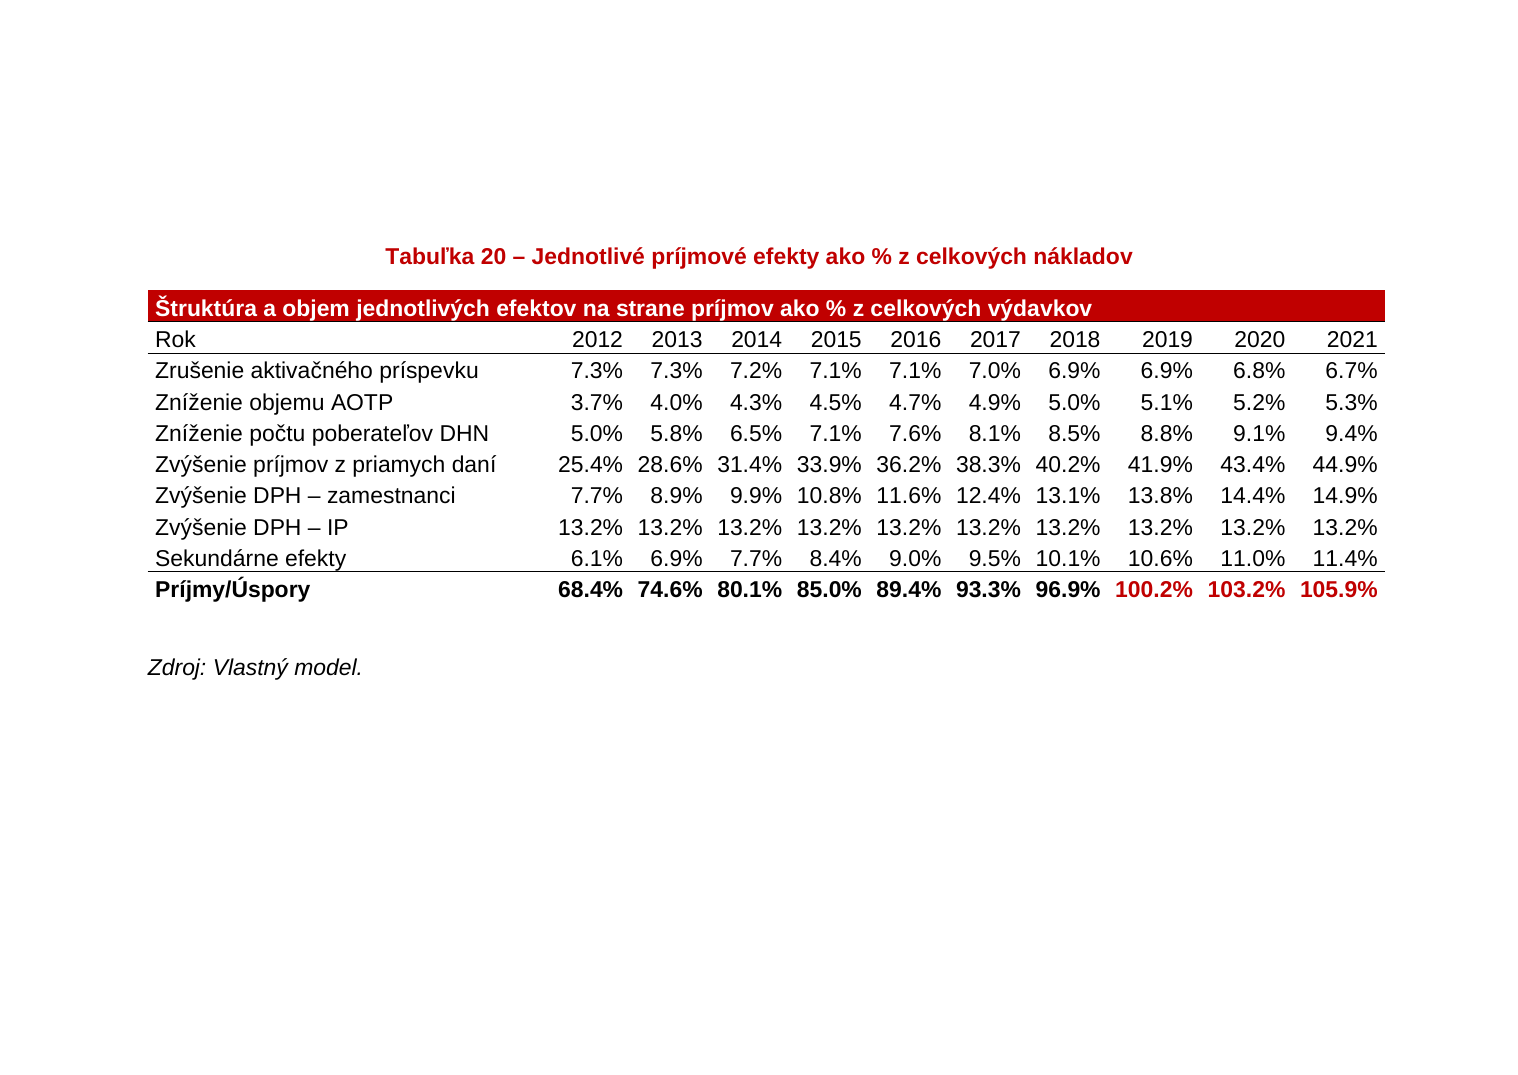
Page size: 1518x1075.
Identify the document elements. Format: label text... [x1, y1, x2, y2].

table_cell 89.4% [869, 572, 948, 602]
table_cell 5.2% [1200, 384, 1292, 415]
table_cell 3.7% [550, 384, 630, 415]
table_cell Zvýšenie príjmov z priamych daní [148, 446, 550, 477]
table_cell 6.7% [1292, 354, 1385, 384]
table_cell 4.3% [710, 384, 789, 415]
table_cell 85.0% [789, 572, 869, 602]
table_cell 12.4% [948, 478, 1028, 509]
table_cell 2021 [1292, 322, 1385, 352]
table_cell 4.0% [630, 384, 709, 415]
table_cell 25.4% [550, 446, 630, 477]
table_cell 13.2% [789, 509, 869, 540]
text Zdroj: Vlastný model. [148, 653, 1370, 680]
table_cell 68.4% [550, 572, 630, 602]
table_cell 5.3% [1292, 384, 1385, 415]
table_cell 9.4% [1292, 415, 1385, 446]
table_cell 2016 [869, 322, 948, 352]
table_cell 6.8% [1200, 354, 1292, 384]
table_cell 4.7% [869, 384, 948, 415]
table_cell 13.2% [630, 509, 709, 540]
table_cell 2012 [550, 322, 630, 352]
table_cell Zníženie počtu poberateľov DHN [148, 415, 550, 446]
table_cell 96.9% [1028, 572, 1107, 602]
table_cell 28.6% [630, 446, 709, 477]
table_cell 6.9% [630, 540, 709, 571]
table_cell 7.2% [710, 354, 789, 384]
table_cell 13.2% [1292, 509, 1385, 540]
table_cell 2014 [710, 322, 789, 352]
table_cell 2013 [630, 322, 709, 352]
table_cell 6.5% [710, 415, 789, 446]
table_cell 36.2% [869, 446, 948, 477]
table_cell 7.6% [869, 415, 948, 446]
table_cell Zvýšenie DPH – IP [148, 509, 550, 540]
table_cell 11.4% [1292, 540, 1385, 571]
table_cell 9.9% [710, 478, 789, 509]
table_cell 14.9% [1292, 478, 1385, 509]
table_cell 13.2% [1200, 509, 1292, 540]
table_cell 7.1% [789, 415, 869, 446]
table_cell 13.2% [710, 509, 789, 540]
table_cell 13.2% [869, 509, 948, 540]
table_cell Zníženie objemu AOTP [148, 384, 550, 415]
table_cell 93.3% [948, 572, 1028, 602]
text Tabuľka 20 – Jednotlivé príjmové efekty ako % z celkových nákladov [148, 243, 1370, 269]
table_cell 13.1% [1028, 478, 1107, 509]
table_cell Príjmy/Úspory [148, 572, 550, 602]
table_cell 74.6% [630, 572, 709, 602]
table_cell 7.7% [550, 478, 630, 509]
table_cell 103.2% [1200, 572, 1292, 602]
table_cell 6.1% [550, 540, 630, 571]
table_cell 10.6% [1108, 540, 1200, 571]
table_cell 31.4% [710, 446, 789, 477]
table_cell 14.4% [1200, 478, 1292, 509]
table_cell 13.2% [550, 509, 630, 540]
table_cell 7.3% [550, 354, 630, 384]
table_cell 5.1% [1108, 384, 1200, 415]
table_cell 80.1% [710, 572, 789, 602]
table_cell Zvýšenie DPH – zamestnanci [148, 478, 550, 509]
table_cell 41.9% [1108, 446, 1200, 477]
table_cell 100.2% [1108, 572, 1200, 602]
table_cell 10.1% [1028, 540, 1107, 571]
table_cell 9.1% [1200, 415, 1292, 446]
table_cell 8.5% [1028, 415, 1107, 446]
table_cell 8.8% [1108, 415, 1200, 446]
table_cell 2015 [789, 322, 869, 352]
table_cell 11.0% [1200, 540, 1292, 571]
table_cell 4.9% [948, 384, 1028, 415]
table_cell Sekundárne efekty [148, 540, 550, 571]
table_cell 11.6% [869, 478, 948, 509]
table_cell 43.4% [1200, 446, 1292, 477]
table_cell Rok [148, 322, 550, 352]
table_cell 13.2% [1108, 509, 1200, 540]
table_cell 13.8% [1108, 478, 1200, 509]
table_cell 105.9% [1292, 572, 1385, 602]
table_cell 5.0% [550, 415, 630, 446]
table_cell 6.9% [1028, 354, 1107, 384]
table_cell 2017 [948, 322, 1028, 352]
table_cell 8.1% [948, 415, 1028, 446]
table_cell 7.1% [789, 354, 869, 384]
table_cell 2019 [1108, 322, 1200, 352]
table_cell 7.3% [630, 354, 709, 384]
table_cell 2018 [1028, 322, 1107, 352]
table_cell 40.2% [1028, 446, 1107, 477]
table_cell 13.2% [1028, 509, 1107, 540]
table_cell 44.9% [1292, 446, 1385, 477]
table_cell 9.5% [948, 540, 1028, 571]
table_cell 5.8% [630, 415, 709, 446]
table_cell 7.7% [710, 540, 789, 571]
table_cell 8.9% [630, 478, 709, 509]
table_cell 9.0% [869, 540, 948, 571]
table_header Štruktúra a objem jednotlivých efektov na strane príjmov ako % z celkových výdavkov [148, 290, 1385, 321]
table_cell 8.4% [789, 540, 869, 571]
table_cell 7.0% [948, 354, 1028, 384]
table_cell 6.9% [1108, 354, 1200, 384]
table_cell 5.0% [1028, 384, 1107, 415]
table_cell Zrušenie aktivačného príspevku [148, 354, 550, 384]
table_cell 10.8% [789, 478, 869, 509]
table_cell 4.5% [789, 384, 869, 415]
table_cell 13.2% [948, 509, 1028, 540]
table_cell 33.9% [789, 446, 869, 477]
table_cell 38.3% [948, 446, 1028, 477]
table_cell 7.1% [869, 354, 948, 384]
table_cell 2020 [1200, 322, 1292, 352]
